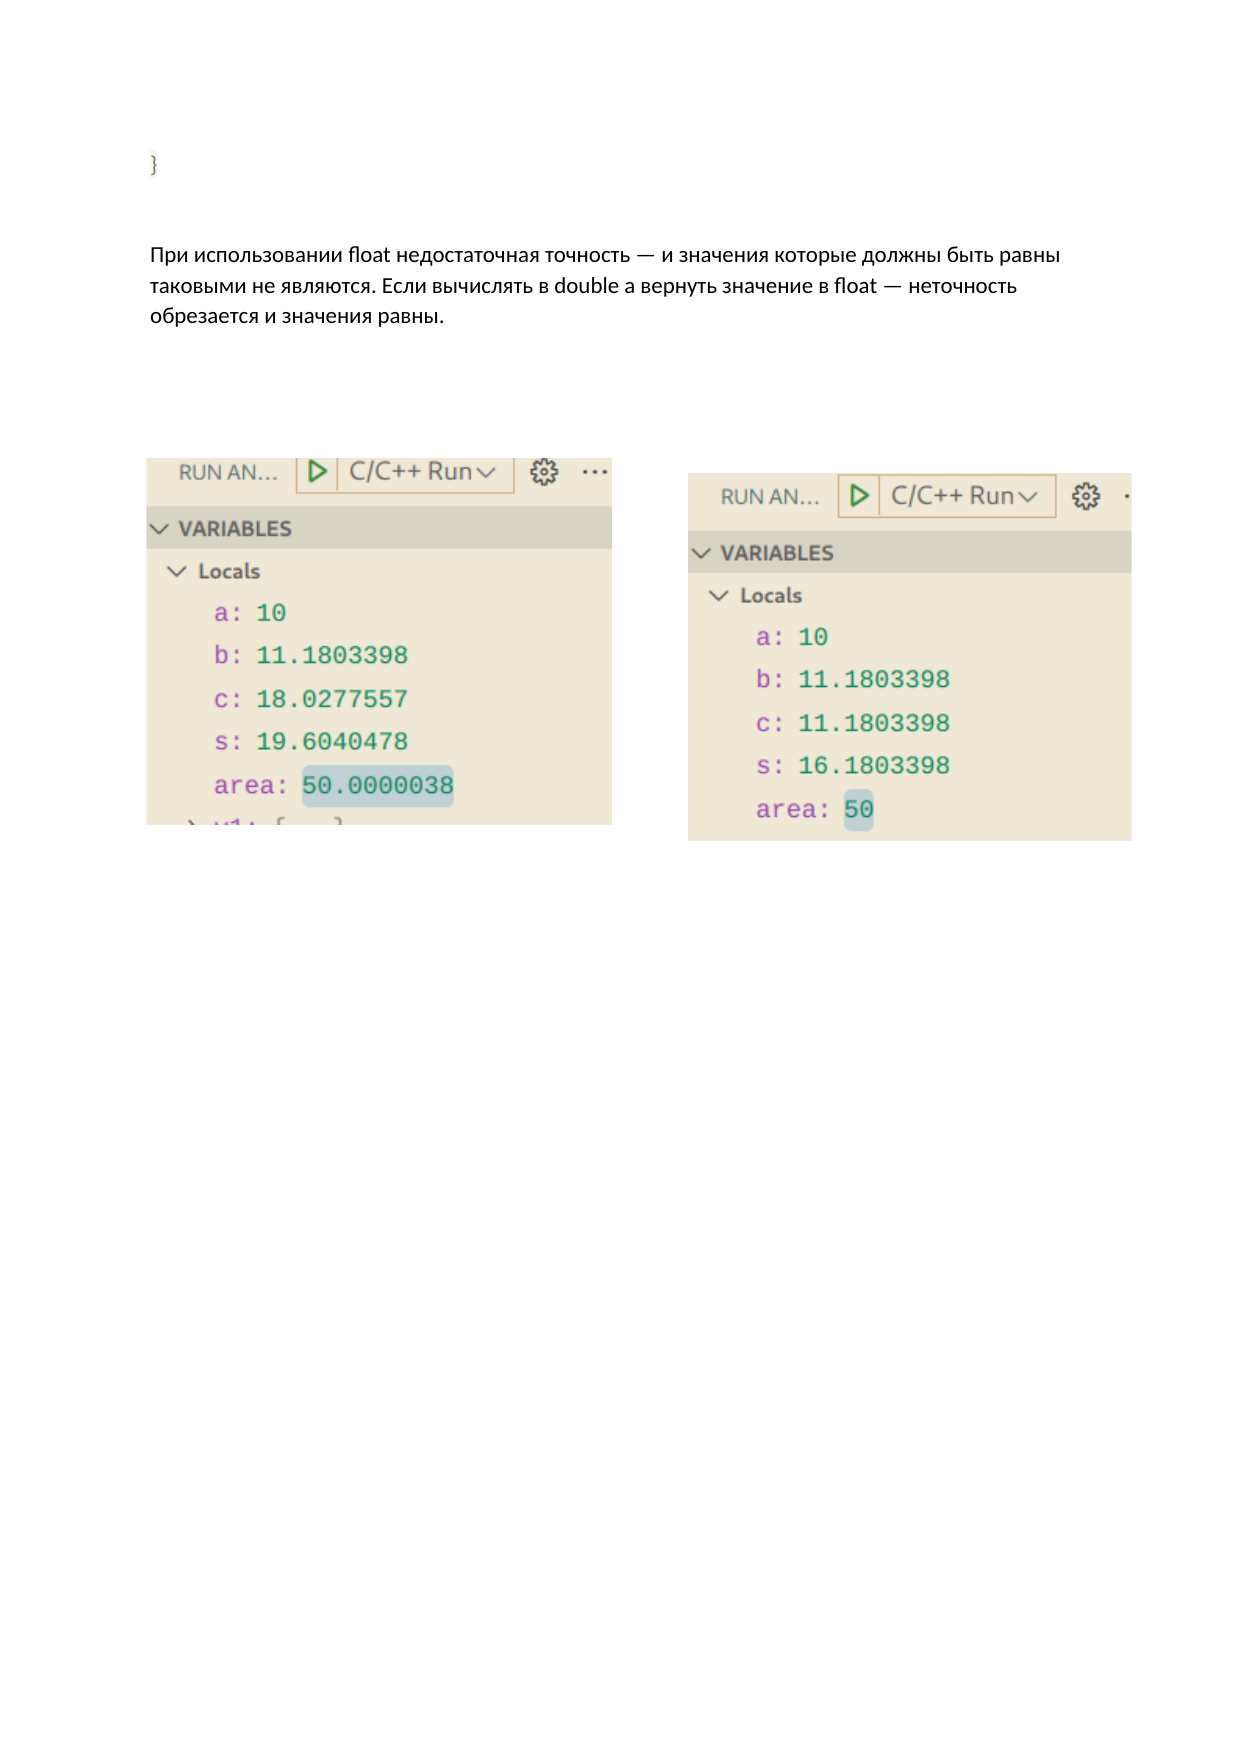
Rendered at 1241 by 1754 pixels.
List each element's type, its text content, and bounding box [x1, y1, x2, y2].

picture [146, 458, 612, 825]
text При использовании float недостаточная точность — и значения которые должны быть равны таковыми не являются. Если вычислять в double а вернуть значение в float — неточность обрезается и значения равны. [150, 241, 1090, 329]
picture [688, 473, 1132, 841]
text } [150, 150, 1090, 178]
